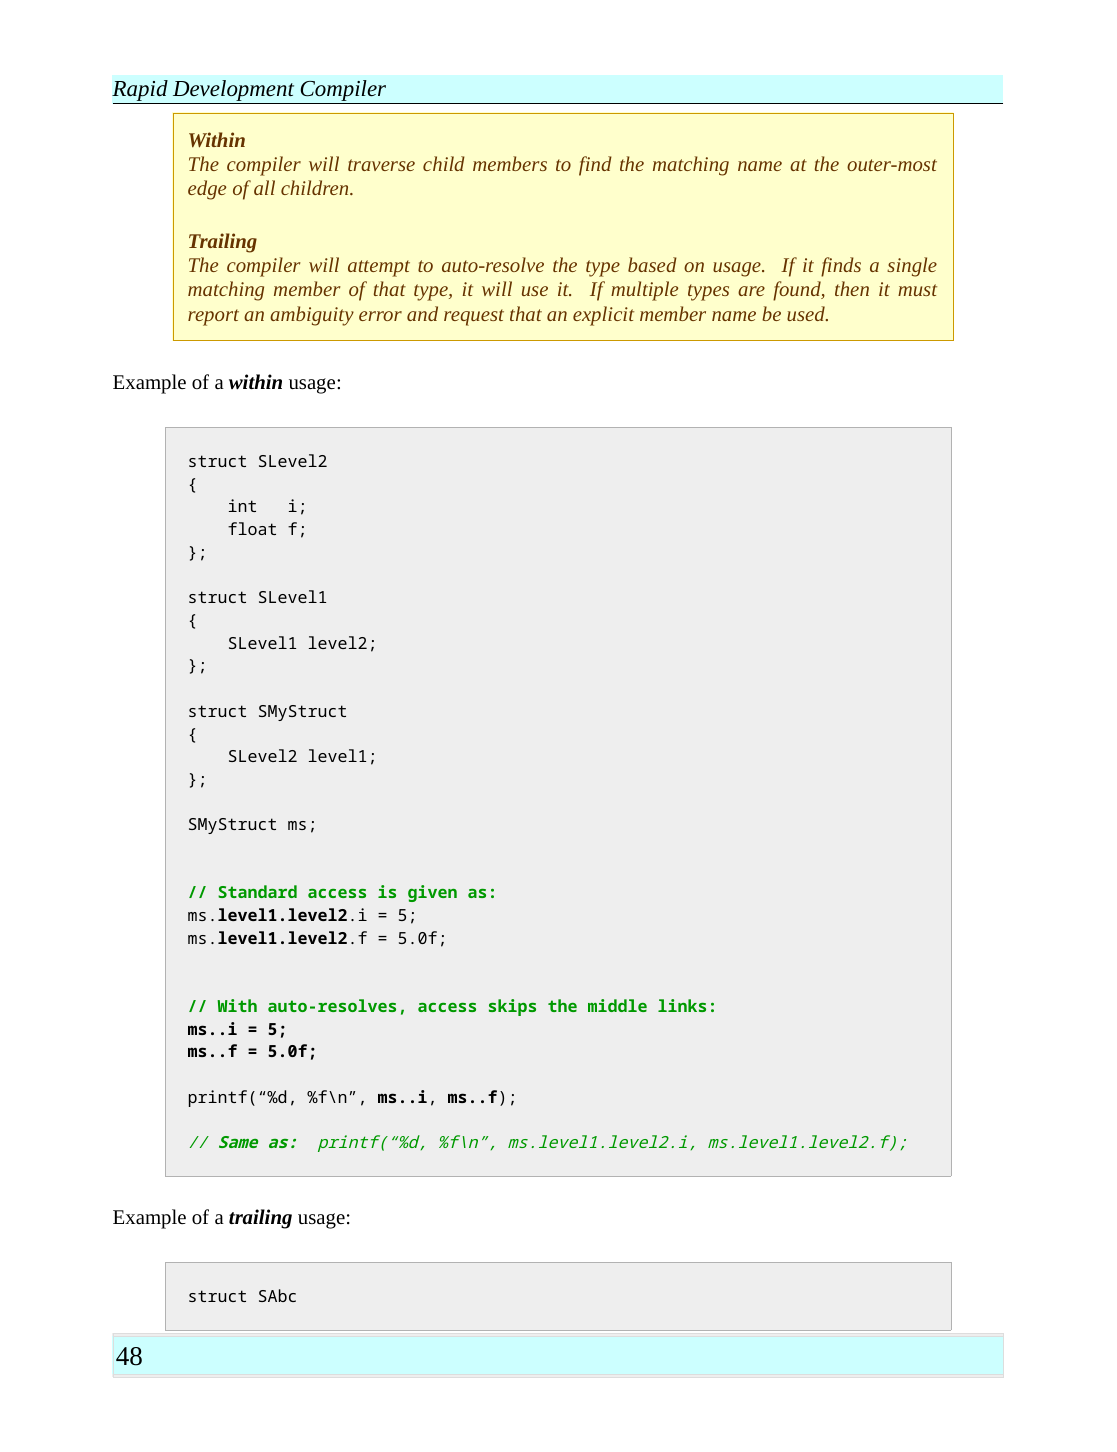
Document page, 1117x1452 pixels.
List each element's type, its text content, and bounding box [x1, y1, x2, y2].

text struct SLevel2 { int i; float f; }; struct SLevel1 { SLevel1 level2; }; struct SMyStruct { SLevel2 level1; }; SMyStruct ms; // Standard access is given as: ms.level1.level2.i = 5; ms.level1.level2.f = 5.0f; // With auto-resolves, access skips the middle links: ms..i = 5; ms..f = 5.0f; printf(“%d, %f\n”, ms..i, ms..f); // Same as: printf(“%d, %f\n”, ms.level1.level2.i, ms.level1.level2.f); [166, 428, 951, 1176]
text Within The compiler will traverse child members to find the matching name at the outer-most edge of all children. [174, 114, 953, 200]
text struct SAbc [166, 1263, 951, 1330]
text Example of a trailing usage: [112, 1205, 1003, 1229]
text Trailing The compiler will attempt to auto-resolve the type based on usage. If it finds a single matching member of that type, it will use it. If multiple types are found, then it must report an ambiguity error and request that an explicit member name be used. [174, 214, 953, 340]
text Example of a within usage: [112, 370, 1003, 394]
